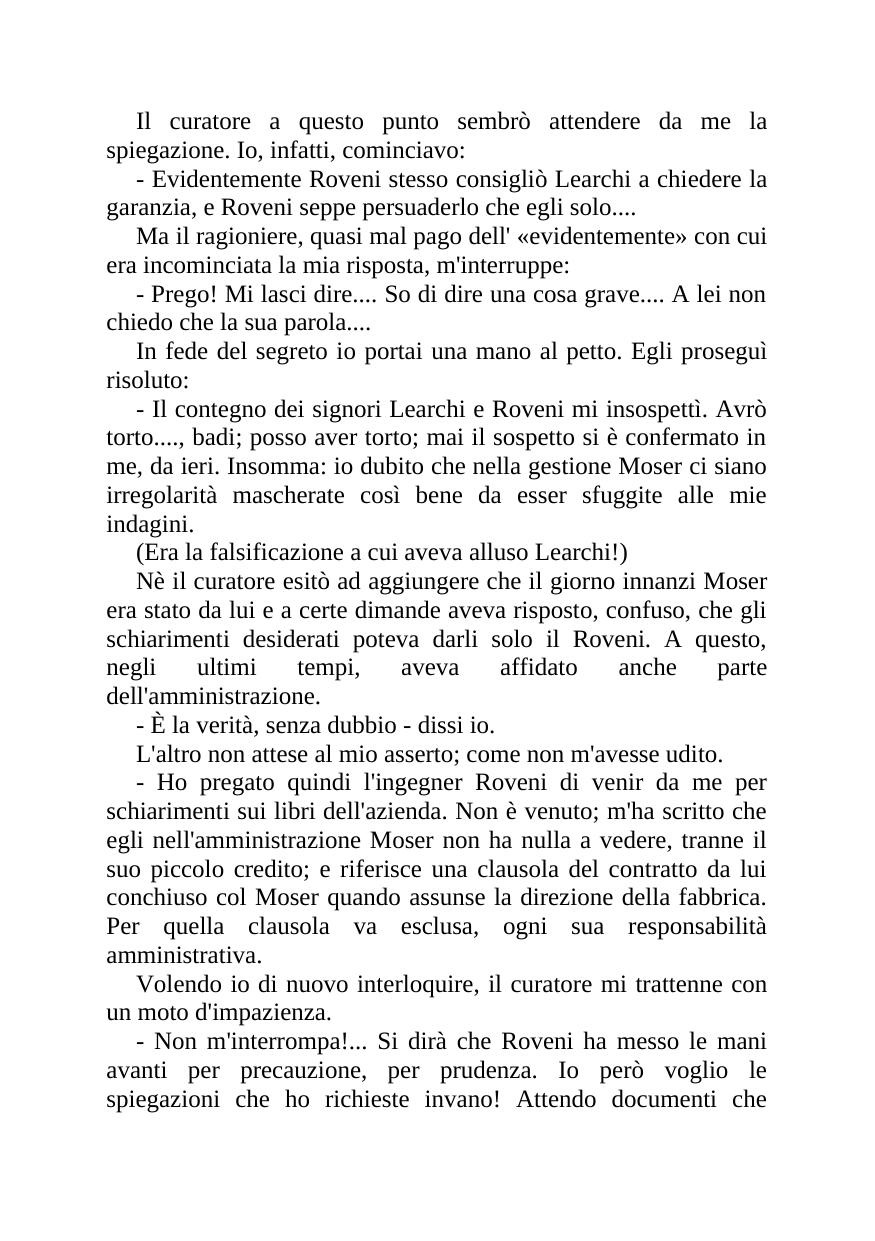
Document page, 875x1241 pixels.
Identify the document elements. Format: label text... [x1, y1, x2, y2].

text Il curatore a questo punto sembrò attendere da me la spiegazione. Io, infatti, cominciavo: [106, 106, 768, 164]
text - Prego! Mi lasci dire.... So di dire una cosa grave.... A lei non chiedo che la sua parola.... [106, 279, 768, 336]
text L'altro non attese al mio asserto; come non m'avesse udito. [106, 739, 768, 767]
text Ma il ragioniere, quasi mal pago dell' «evidentemente» con cui era incominciata la mia risposta, m'interruppe: [106, 221, 768, 279]
text (Era la falsificazione a cui aveva alluso Learchi!) [106, 537, 768, 566]
text Volendo io di nuovo interloquire, il curatore mi trattenne con un moto d'impazienza. [106, 969, 768, 1026]
text - Il contegno dei signori Learchi e Roveni mi insospettì. Avrò torto...., badi; posso aver torto; mai il sospetto si è confermato in me, da ieri. Insomma: io dubito che nella gestione Moser ci siano irregolarità mascherate così bene da esser sfuggite alle mie indagini. [106, 394, 768, 537]
text - È la verità, senza dubbio - dissi io. [106, 710, 768, 739]
text - Non m'interrompa!... Si dirà che Roveni ha messo le mani avanti per precauzione, per prudenza. Io però voglio le spiegazioni che ho richieste invano! Attendo documenti che [106, 1026, 768, 1112]
text Nè il curatore esitò ad aggiungere che il giorno innanzi Moser era stato da lui e a certe dimande aveva risposto, confuso, che gli schiarimenti desiderati poteva darli solo il Roveni. A questo, negli ultimi tempi, aveva affidato anche parte dell'amministrazione. [106, 566, 768, 710]
text - Ho pregato quindi l'ingegner Roveni di venir da me per schiarimenti sui libri dell'azienda. Non è venuto; m'ha scritto che egli nell'amministrazione Moser non ha nulla a vedere, tranne il suo piccolo credito; e riferisce una clausola del contratto da lui conchiuso col Moser quando assunse la direzione della fabbrica. Per quella clausola va esclusa, ogni sua responsabilità amministrativa. [106, 767, 768, 969]
text - Evidentemente Roveni stesso consigliò Learchi a chiedere la garanzia, e Roveni seppe persuaderlo che egli solo.... [106, 164, 768, 221]
text In fede del segreto io portai una mano al petto. Egli proseguì risoluto: [106, 336, 768, 394]
